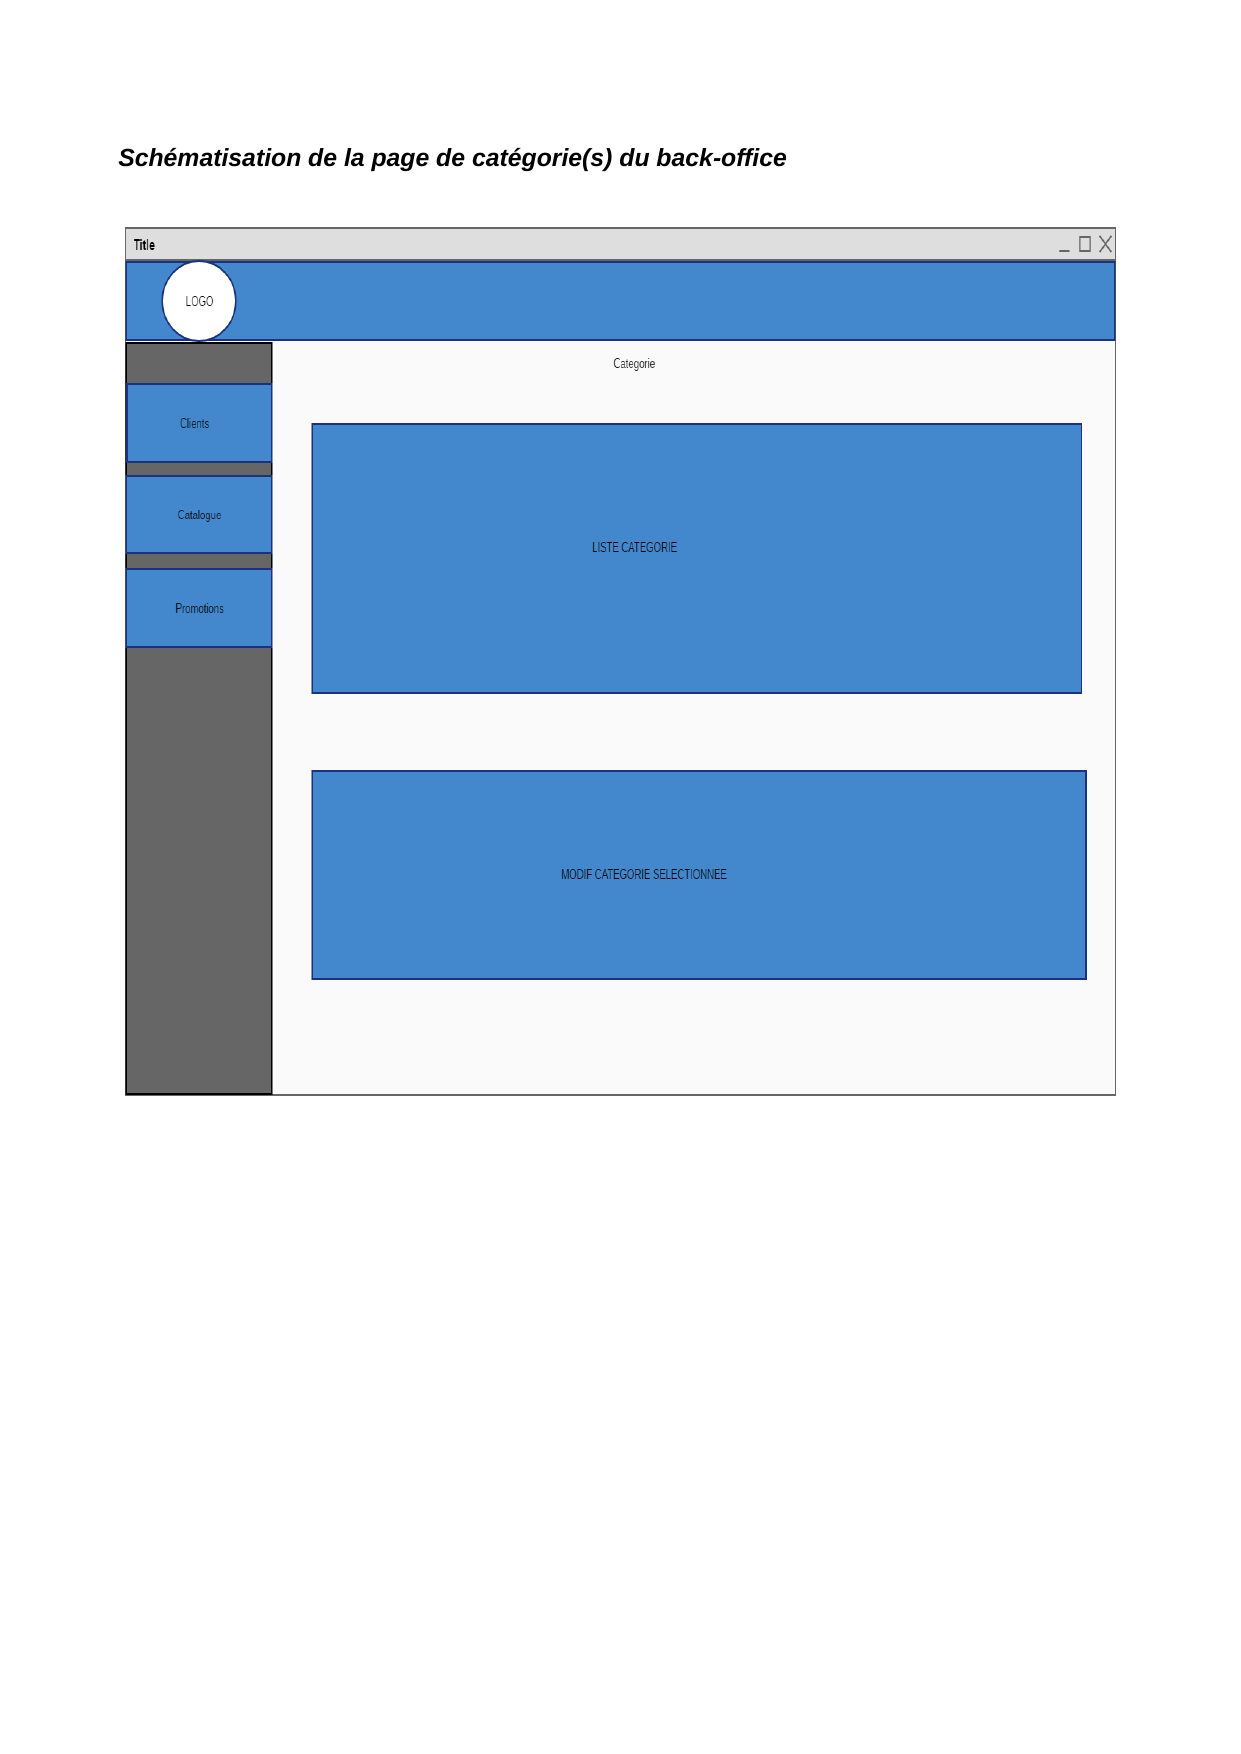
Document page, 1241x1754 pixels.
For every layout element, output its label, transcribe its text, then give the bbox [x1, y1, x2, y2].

subtitle Schématisation de la page de catégorie(s) du back-office [118, 143, 1122, 172]
picture [123, 225, 1118, 1097]
